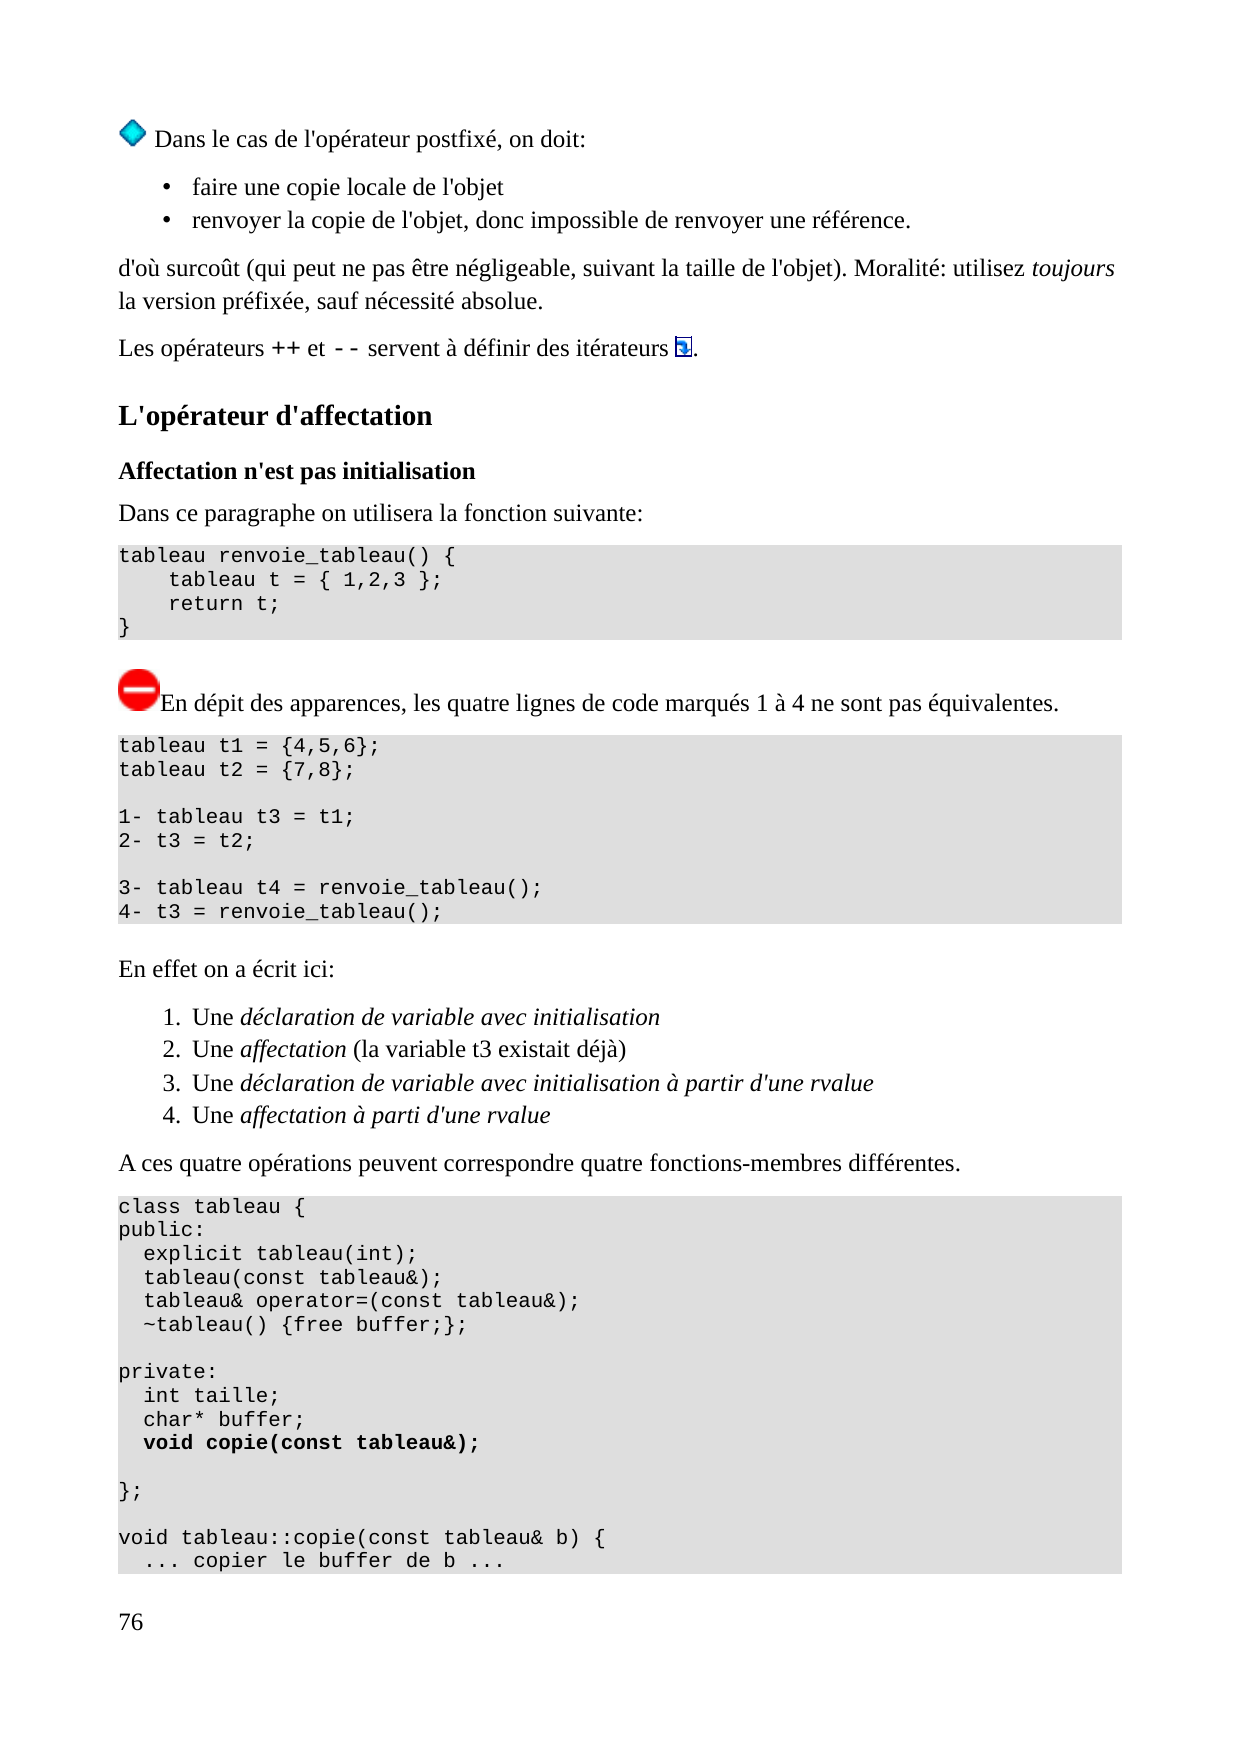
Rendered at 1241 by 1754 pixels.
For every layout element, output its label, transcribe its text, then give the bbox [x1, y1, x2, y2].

text tableau(const tableau&); [118, 1267, 1122, 1290]
text tableau renvoie_tableau() { [118, 545, 1122, 569]
picture [118, 118, 148, 148]
text d'où surcoût (qui peut ne pas être négligeable, suivant la taille de l'objet). Moralité: utilisez toujours la version préfixée, sauf nécessité absolue. [118, 253, 1122, 314]
text En effet on a écrit ici: [118, 954, 1122, 983]
subtitle Affectation n'est pas initialisation [118, 456, 1122, 485]
picture [118, 669, 160, 711]
text 2- t3 = t2; [118, 830, 1122, 853]
list renvoyer la copie de l'objet, donc impossible de renvoyer une référence. [162, 205, 1122, 234]
list Une déclaration de variable avec initialisation [162, 1002, 1122, 1030]
text 1- tableau t3 = t1; [118, 806, 1122, 830]
text Dans le cas de l'opérateur postfixé, on doit: [118, 118, 1122, 153]
text tableau t = { 1,2,3 }; [118, 569, 1122, 593]
list faire une copie locale de l'objet [162, 172, 1122, 201]
text int taille; [118, 1385, 1122, 1409]
text 3- tableau t4 = renvoie_tableau(); [118, 877, 1122, 901]
text En dépit des apparences, les quatre lignes de code marqués 1 à 4 ne sont pas équivalentes. [118, 669, 1122, 716]
text class tableau { [118, 1196, 1122, 1219]
list Une affectation (la variable t3 existait déjà) [162, 1034, 1122, 1063]
text 4- t3 = renvoie_tableau(); [118, 901, 1122, 924]
text public: [118, 1219, 1122, 1243]
text A ces quatre opérations peuvent correspondre quatre fonctions-membres différentes. [118, 1148, 1122, 1177]
text } [118, 616, 1122, 640]
text void copie(const tableau&); [118, 1432, 1122, 1456]
text explicit tableau(int); [118, 1243, 1122, 1267]
text void tableau::copie(const tableau& b) { [118, 1527, 1122, 1551]
text return t; [118, 593, 1122, 616]
text Les opérateurs ++ et -- servent à définir des itérateurs . [118, 333, 1122, 364]
text tableau t2 = {7,8}; [118, 759, 1122, 783]
text tableau& operator=(const tableau&); [118, 1290, 1122, 1314]
list Une déclaration de variable avec initialisation à partir d'une rvalue [162, 1068, 1122, 1096]
picture [677, 338, 691, 355]
text Dans ce paragraphe on utilisera la fonction suivante: [118, 498, 1122, 526]
text char* buffer; [118, 1409, 1122, 1432]
text ~tableau() {free buffer;}; [118, 1314, 1122, 1338]
text tableau t1 = {4,5,6}; [118, 735, 1122, 759]
text ... copier le buffer de b ... [118, 1551, 1122, 1574]
text private: [118, 1361, 1122, 1385]
list Une affectation à parti d'une rvalue [162, 1101, 1122, 1129]
text }; [118, 1479, 1122, 1503]
subtitle L'opérateur d'affectation [118, 398, 1122, 431]
